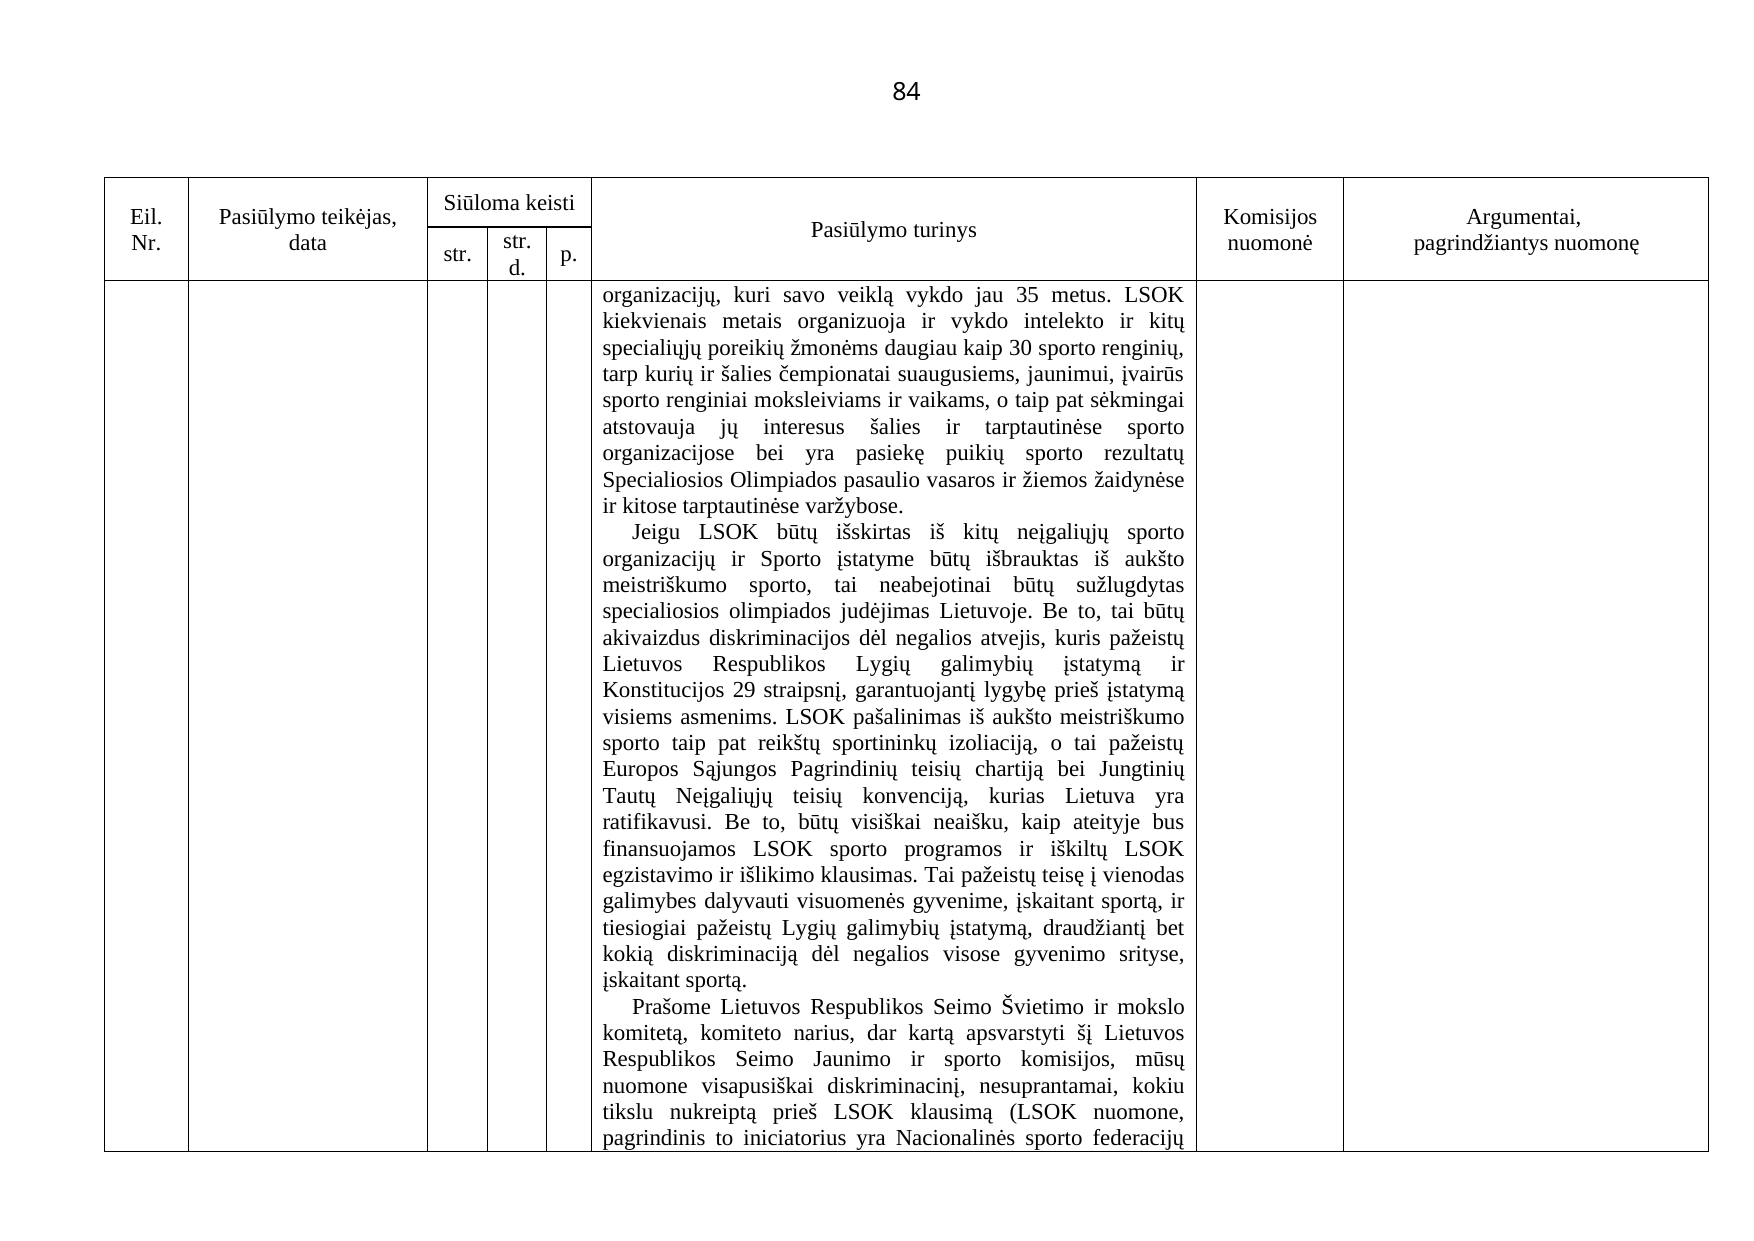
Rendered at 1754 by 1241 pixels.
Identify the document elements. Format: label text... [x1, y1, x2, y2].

table_cell [189, 281, 427, 1151]
table_header Eil. Nr. [105, 178, 188, 280]
table_cell [547, 281, 591, 1151]
table_cell p. [547, 228, 591, 280]
table_cell str. [428, 228, 487, 280]
table_cell [1344, 281, 1708, 1151]
table_header Pasiūlymo teikėjas, data [189, 178, 427, 280]
table_header Siūloma keisti [428, 178, 591, 226]
table_cell [1197, 281, 1343, 1151]
table_header Komisijos nuomonė [1197, 178, 1343, 280]
table_cell [428, 281, 487, 1151]
table_cell [105, 281, 188, 1151]
table_header Argumentai, pagrindžiantys nuomonę [1344, 178, 1708, 280]
table_cell str. d. [488, 228, 546, 280]
table_header Pasiūlymo turinys [592, 178, 1196, 280]
table_cell organizacijų, kuri savo veiklą vykdo jau 35 metus. LSOK kiekvienais metais organizuoja ir vykdo intelekto ir kitų specialiųjų poreikių žmonėms daugiau kaip 30 sporto renginių, tarp kurių ir šalies čempionatai suaugusiems, jaunimui, įvairūs sporto renginiai moksleiviams ir vaikams, o taip pat sėkmingai atstovauja jų interesus šalies ir tarptautinėse sporto organizacijose bei yra pasiekę puikių sporto rezultatų Specialiosios Olimpiados pasaulio vasaros ir žiemos žaidynėse ir kitose tarptautinėse varžybose. Jeigu LSOK būtų išskirtas iš kitų neįgaliųjų sporto organizacijų ir Sporto įstatyme būtų išbrauktas iš aukšto meistriškumo sporto, tai neabejotinai būtų sužlugdytas specialiosios olimpiados judėjimas Lietuvoje. Be to, tai būtų akivaizdus diskriminacijos dėl negalios atvejis, kuris pažeistų Lietuvos Respublikos Lygių galimybių įstatymą ir Konstitucijos 29 straipsnį, garantuojantį lygybę prieš įstatymą visiems asmenims. LSOK pašalinimas iš aukšto meistriškumo sporto taip pat reikštų sportininkų izoliaciją, o tai pažeistų Europos Sąjungos Pagrindinių teisių chartiją bei Jungtinių Tautų Neįgaliųjų teisių konvenciją, kurias Lietuva yra ratifikavusi. Be to, būtų visiškai neaišku, kaip ateityje bus finansuojamos LSOK sporto programos ir iškiltų LSOK egzistavimo ir išlikimo klausimas. Tai pažeistų teisę į vienodas galimybes dalyvauti visuomenės gyvenime, įskaitant sportą, ir tiesiogiai pažeistų Lygių galimybių įstatymą, draudžiantį bet kokią diskriminaciją dėl negalios visose gyvenimo srityse, įskaitant sportą. Prašome Lietuvos Respublikos Seimo Švietimo ir mokslo komitetą, komiteto narius, dar kartą apsvarstyti šį Lietuvos Respublikos Seimo Jaunimo ir sporto komisijos, mūsų nuomone visapusiškai diskriminacinį, nesuprantamai, kokiu tikslu nukreiptą prieš LSOK klausimą (LSOK nuomone, pagrindinis to iniciatorius yra Nacionalinės sporto federacijų [592, 281, 1196, 1151]
table_cell [488, 281, 546, 1151]
